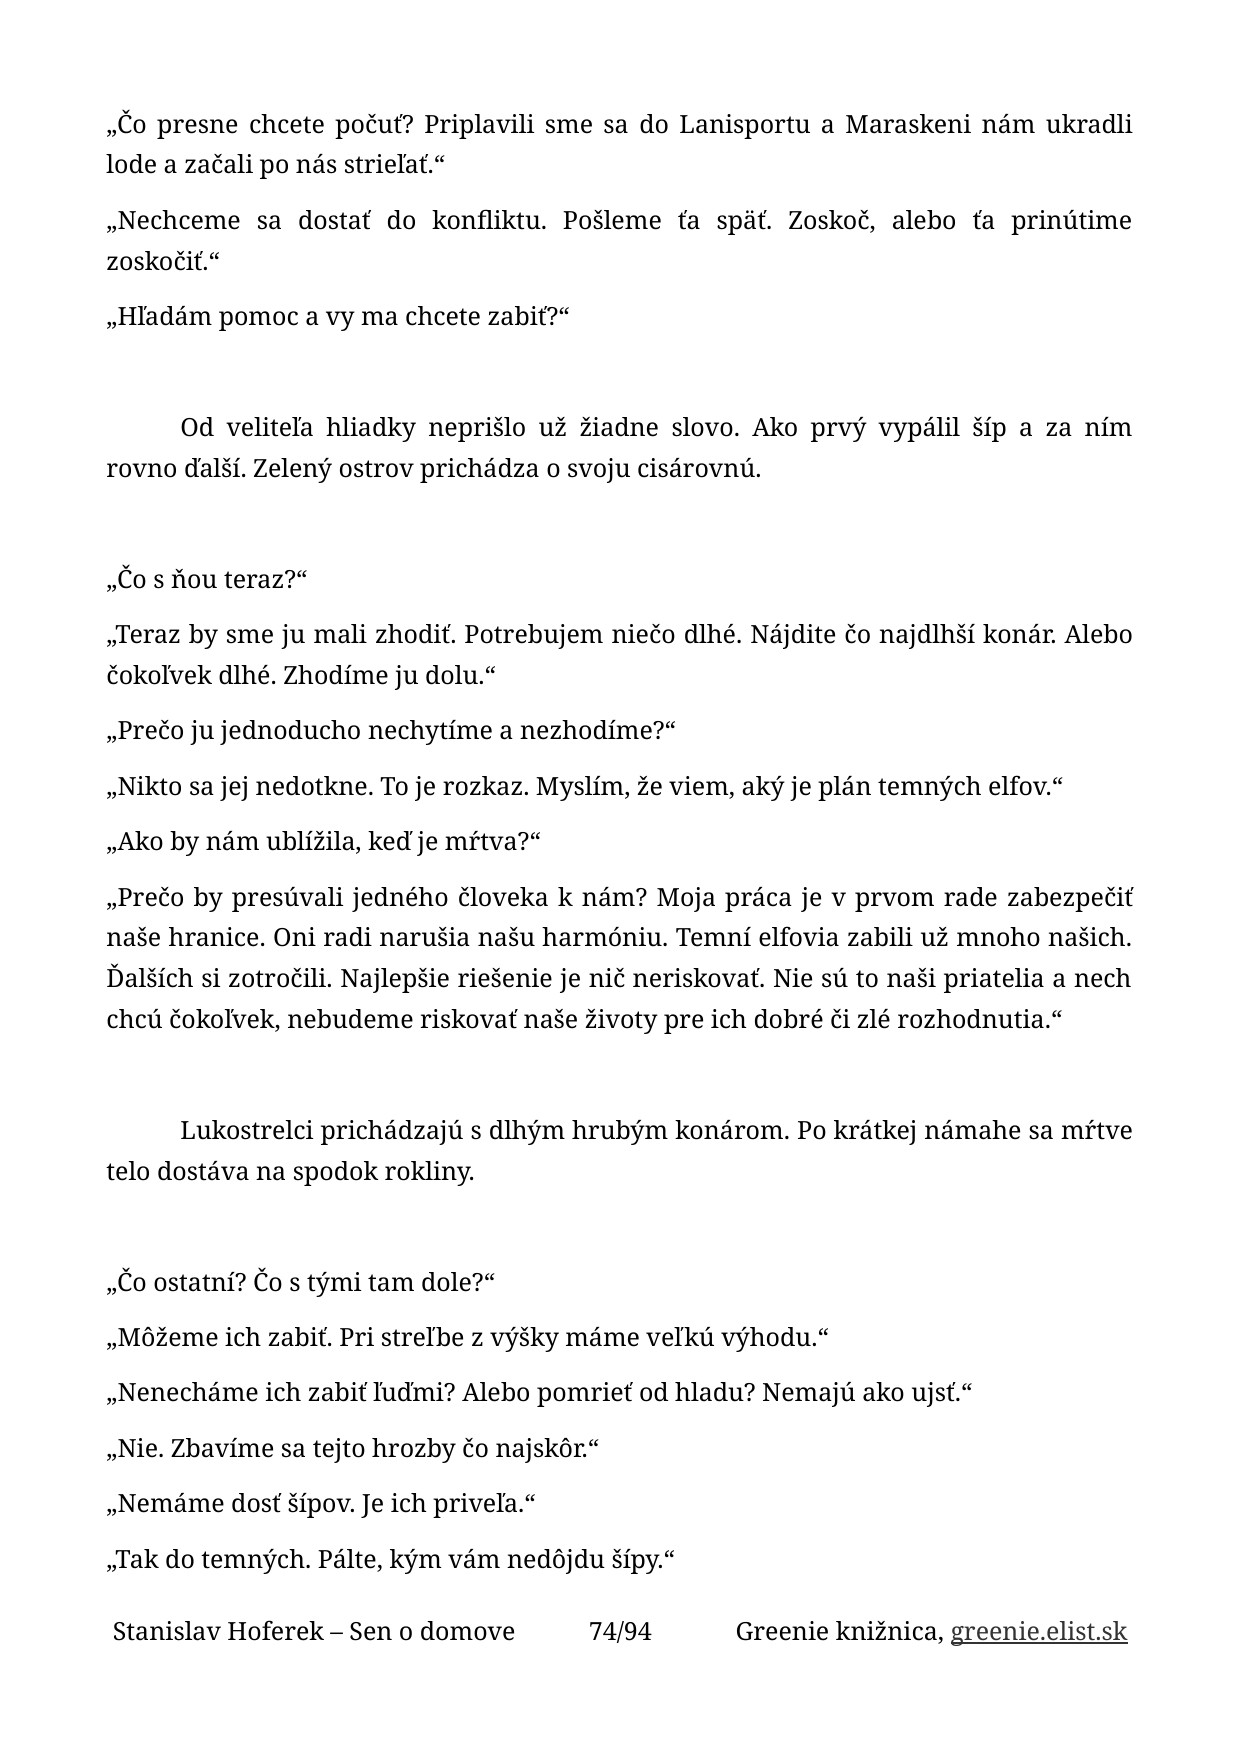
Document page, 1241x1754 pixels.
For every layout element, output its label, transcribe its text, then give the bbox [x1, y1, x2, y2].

text „Nikto sa jej nedotkne. To je rozkaz. Myslím, že viem, aký je plán temných elfov.“ [106, 768, 1134, 802]
text „Nie. Zbavíme sa tejto hrozby čo najskôr.“ [106, 1430, 1134, 1464]
text Od veliteľa hliadky neprišlo už žiadne slovo. Ako prvý vypálil šíp a za ním rovno ďalší. Zelený ostrov prichádza o svoju cisárovnú. [106, 409, 1134, 484]
text „Čo ostatní? Čo s tými tam dole?“ [106, 1264, 1134, 1298]
text „Prečo ju jednoducho nechytíme a nezhodíme?“ [106, 713, 1134, 747]
text Lukostrelci prichádzajú s dlhým hrubým konárom. Po krátkej námahe sa mŕtve telo dostáva na spodok rokliny. [106, 1112, 1134, 1187]
text „Čo presne chcete počuť? Priplavili sme sa do Lanisportu a Maraskeni nám ukradli lode a začali po nás strieľať.“ [106, 106, 1134, 181]
text „Nemáme dosť šípov. Je ich priveľa.“ [106, 1486, 1134, 1520]
text „Prečo by presúvali jedného človeka k nám? Moja práca je v prvom rade zabezpečiť naše hranice. Oni radi narušia našu harmóniu. Temní elfovia zabili už mnoho našich. Ďalších si zotročili. Najlepšie riešenie je nič neriskovať. Nie sú to naši priatelia a nech chcú čokoľvek, nebudeme riskovať naše životy pre ich dobré či zlé rozhodnutia.“ [106, 879, 1134, 1036]
text „Ako by nám ublížila, keď je mŕtva?“ [106, 824, 1134, 858]
text „Nenecháme ich zabiť ľuďmi? Alebo pomrieť od hladu? Nemajú ako ujsť.“ [106, 1375, 1134, 1409]
text „Tak do temných. Pálte, kým vám nedôjdu šípy.“ [106, 1541, 1134, 1575]
text „Nechceme sa dostať do konfliktu. Pošleme ťa späť. Zoskoč, alebo ťa prinútime zoskočiť.“ [106, 202, 1134, 277]
text „Čo s ňou teraz?“ [106, 561, 1134, 595]
text „Hľadám pomoc a vy ma chcete zabiť?“ [106, 299, 1134, 333]
text „Môžeme ich zabiť. Pri streľbe z výšky máme veľkú výhodu.“ [106, 1319, 1134, 1354]
text „Teraz by sme ju mali zhodiť. Potrebujem niečo dlhé. Nájdite čo najdlhší konár. Alebo čokoľvek dlhé. Zhodíme ju dolu.“ [106, 617, 1134, 692]
